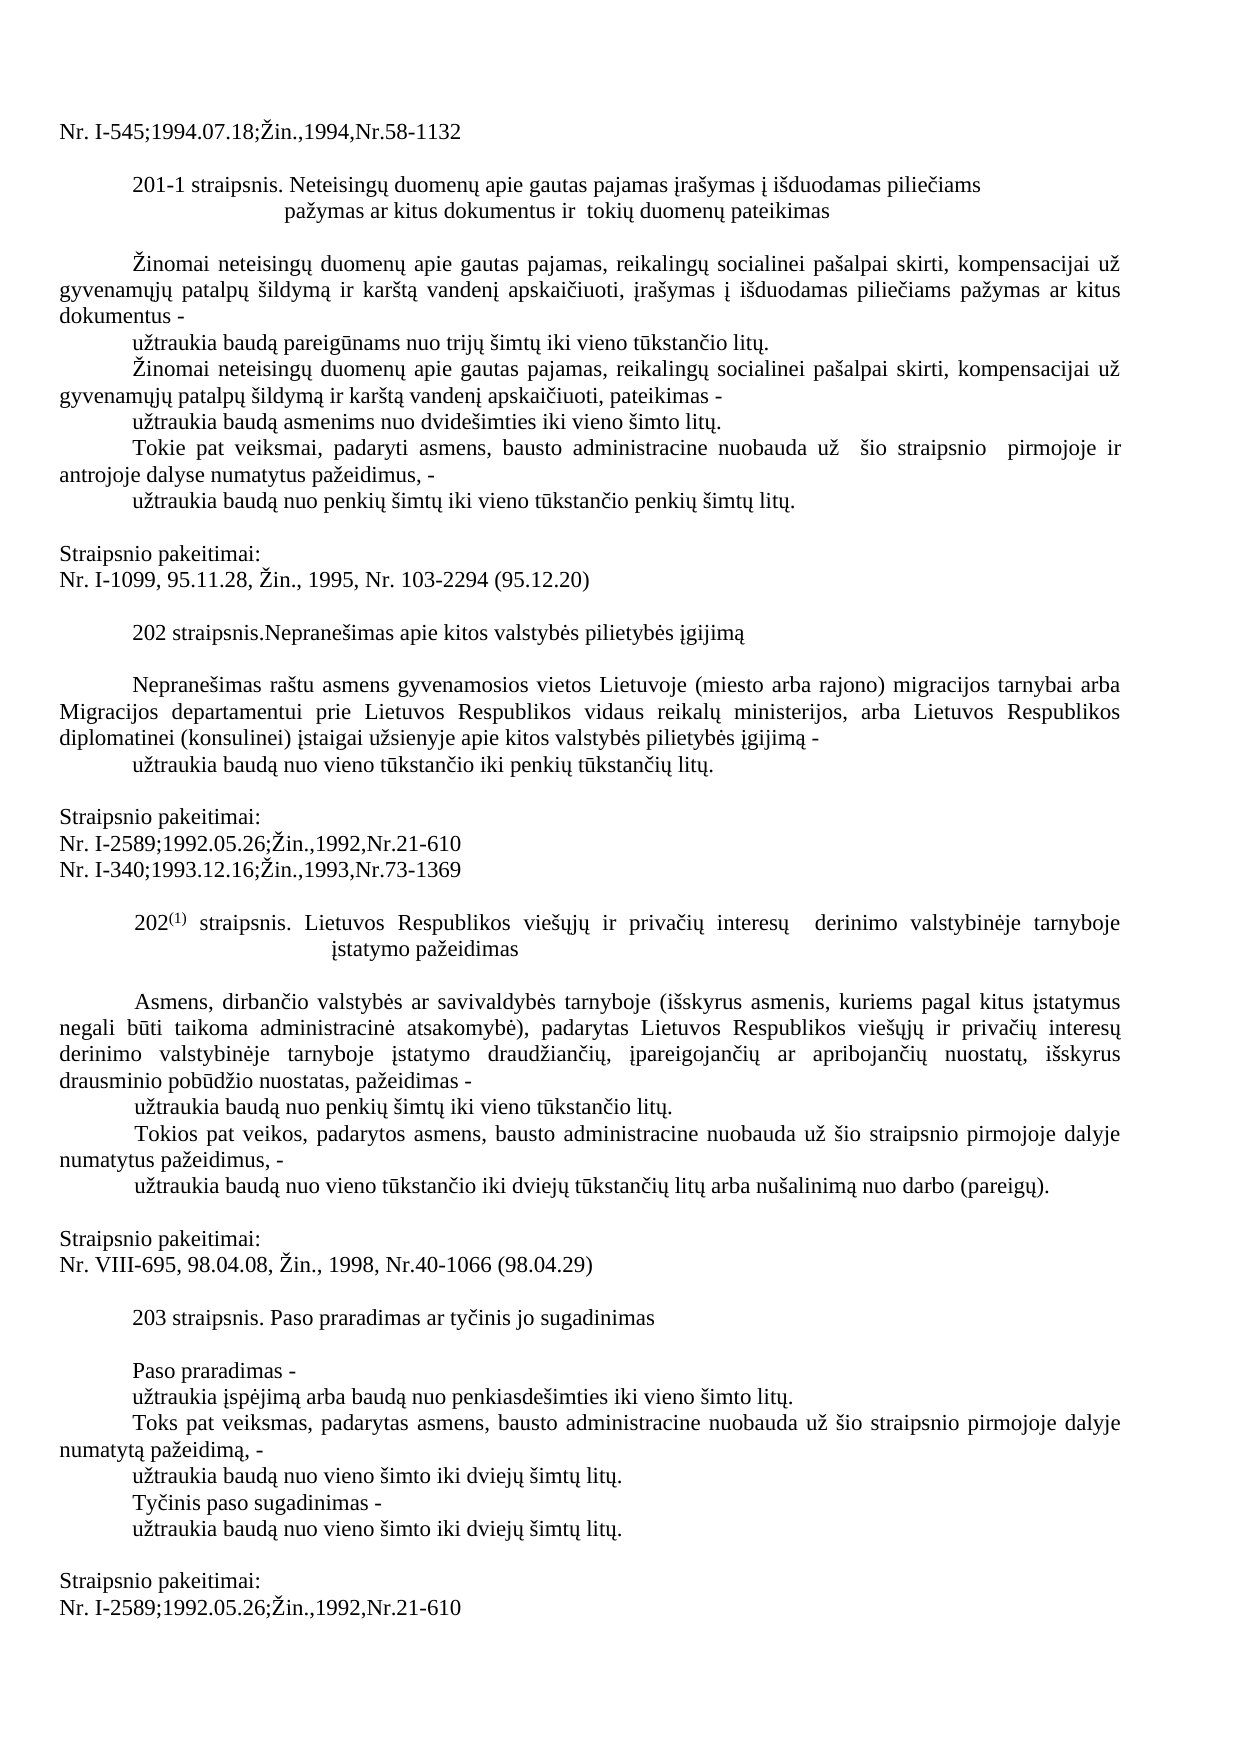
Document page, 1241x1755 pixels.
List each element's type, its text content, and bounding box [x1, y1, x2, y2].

text užtraukia baudą pareigūnams nuo trijų šimtų iki vieno tūkstančio litų. [59, 329, 1122, 355]
text Asmens, dirbančio valstybės ar savivaldybės tarnyboje (išskyrus asmenis, kuriems pagal kitus įstatymus negali būti taikoma administracinė atsakomybė), padarytas Lietuvos Respublikos viešųjų ir privačių interesų derinimo valstybinėje tarnyboje įstatymo draudžiančių, įpareigojančių ar apribojančių nuostatų, išskyrus drausminio pobūdžio nuostatas, pažeidimas - [59, 988, 1122, 1093]
text užtraukia baudą nuo vieno šimto iki dviejų šimtų litų. [59, 1515, 1122, 1541]
text Nr. I-545;1994.07.18;Žin.,1994,Nr.58-1132 [59, 118, 1122, 144]
text 202(1) straipsnis. Lietuvos Respublikos viešųjų ir privačių interesų derinimo valstybinėje tarnyboje įstatymo pažeidimas [134, 909, 1122, 961]
text Paso praradimas - [59, 1357, 1122, 1383]
text užtraukia baudą nuo vieno tūkstančio iki penkių tūkstančių litų. [59, 751, 1122, 777]
text užtraukia įspėjimą arba baudą nuo penkiasdešimties iki vieno šimto litų. [59, 1383, 1122, 1409]
text užtraukia baudą nuo vieno tūkstančio iki dviejų tūkstančių litų arba nušalinimą nuo darbo (pareigų). [59, 1172, 1122, 1199]
text Tokios pat veikos, padarytos asmens, bausto administracine nuobauda už šio straipsnio pirmojoje dalyje numatytus pažeidimus, - [59, 1119, 1122, 1172]
text 203 straipsnis. Paso praradimas ar tyčinis jo sugadinimas [59, 1304, 1122, 1330]
text Žinomai neteisingų duomenų apie gautas pajamas, reikalingų socialinei pašalpai skirti, kompensacijai už gyvenamųjų patalpų šildymą ir karštą vandenį apskaičiuoti, įrašymas į išduodamas piliečiams pažymas ar kitus dokumentus - [59, 250, 1122, 329]
text Nr. I-340;1993.12.16;Žin.,1993,Nr.73-1369 [59, 856, 1122, 882]
text Nr. I-2589;1992.05.26;Žin.,1992,Nr.21-610 [59, 1594, 1122, 1620]
text Tokie pat veiksmai, padaryti asmens, bausto administracine nuobauda už šio straipsnio pirmojoje ir antrojoje dalyse numatytus pažeidimus, - [59, 434, 1122, 487]
text 201-1 straipsnis. Neteisingų duomenų apie gautas pajamas įrašymas į išduodamas piliečiams [59, 171, 1122, 197]
text Straipsnio pakeitimai: [59, 1568, 1122, 1594]
text pažymas ar kitus dokumentus ir tokių duomenų pateikimas [209, 197, 1122, 223]
text Straipsnio pakeitimai: [59, 1225, 1122, 1251]
text užtraukia baudą nuo vieno šimto iki dviejų šimtų litų. [59, 1462, 1122, 1488]
text užtraukia baudą asmenims nuo dvidešimties iki vieno šimto litų. [59, 408, 1122, 434]
text Nepranešimas raštu asmens gyvenamosios vietos Lietuvoje (miesto arba rajono) migracijos tarnybai arba Migracijos departamentui prie Lietuvos Respublikos vidaus reikalų ministerijos, arba Lietuvos Respublikos diplomatinei (konsulinei) įstaigai užsienyje apie kitos valstybės pilietybės įgijimą - [59, 672, 1122, 751]
text 202 straipsnis.Nepranešimas apie kitos valstybės pilietybės įgijimą [59, 619, 1122, 645]
text užtraukia baudą nuo penkių šimtų iki vieno tūkstančio penkių šimtų litų. [59, 487, 1122, 513]
text Straipsnio pakeitimai: [59, 803, 1122, 830]
text užtraukia baudą nuo penkių šimtų iki vieno tūkstančio litų. [59, 1093, 1122, 1119]
text Toks pat veiksmas, padarytas asmens, bausto administracine nuobauda už šio straipsnio pirmojoje dalyje numatytą pažeidimą, - [59, 1409, 1122, 1462]
text Straipsnio pakeitimai: [59, 540, 1122, 566]
text Nr. I-2589;1992.05.26;Žin.,1992,Nr.21-610 [59, 830, 1122, 856]
text Tyčinis paso sugadinimas - [59, 1488, 1122, 1515]
text Žinomai neteisingų duomenų apie gautas pajamas, reikalingų socialinei pašalpai skirti, kompensacijai už gyvenamųjų patalpų šildymą ir karštą vandenį apskaičiuoti, pateikimas - [59, 355, 1122, 408]
text Nr. VIII-695, 98.04.08, Žin., 1998, Nr.40-1066 (98.04.29) [59, 1251, 1122, 1278]
text Nr. I-1099, 95.11.28, Žin., 1995, Nr. 103-2294 (95.12.20) [59, 566, 1122, 592]
